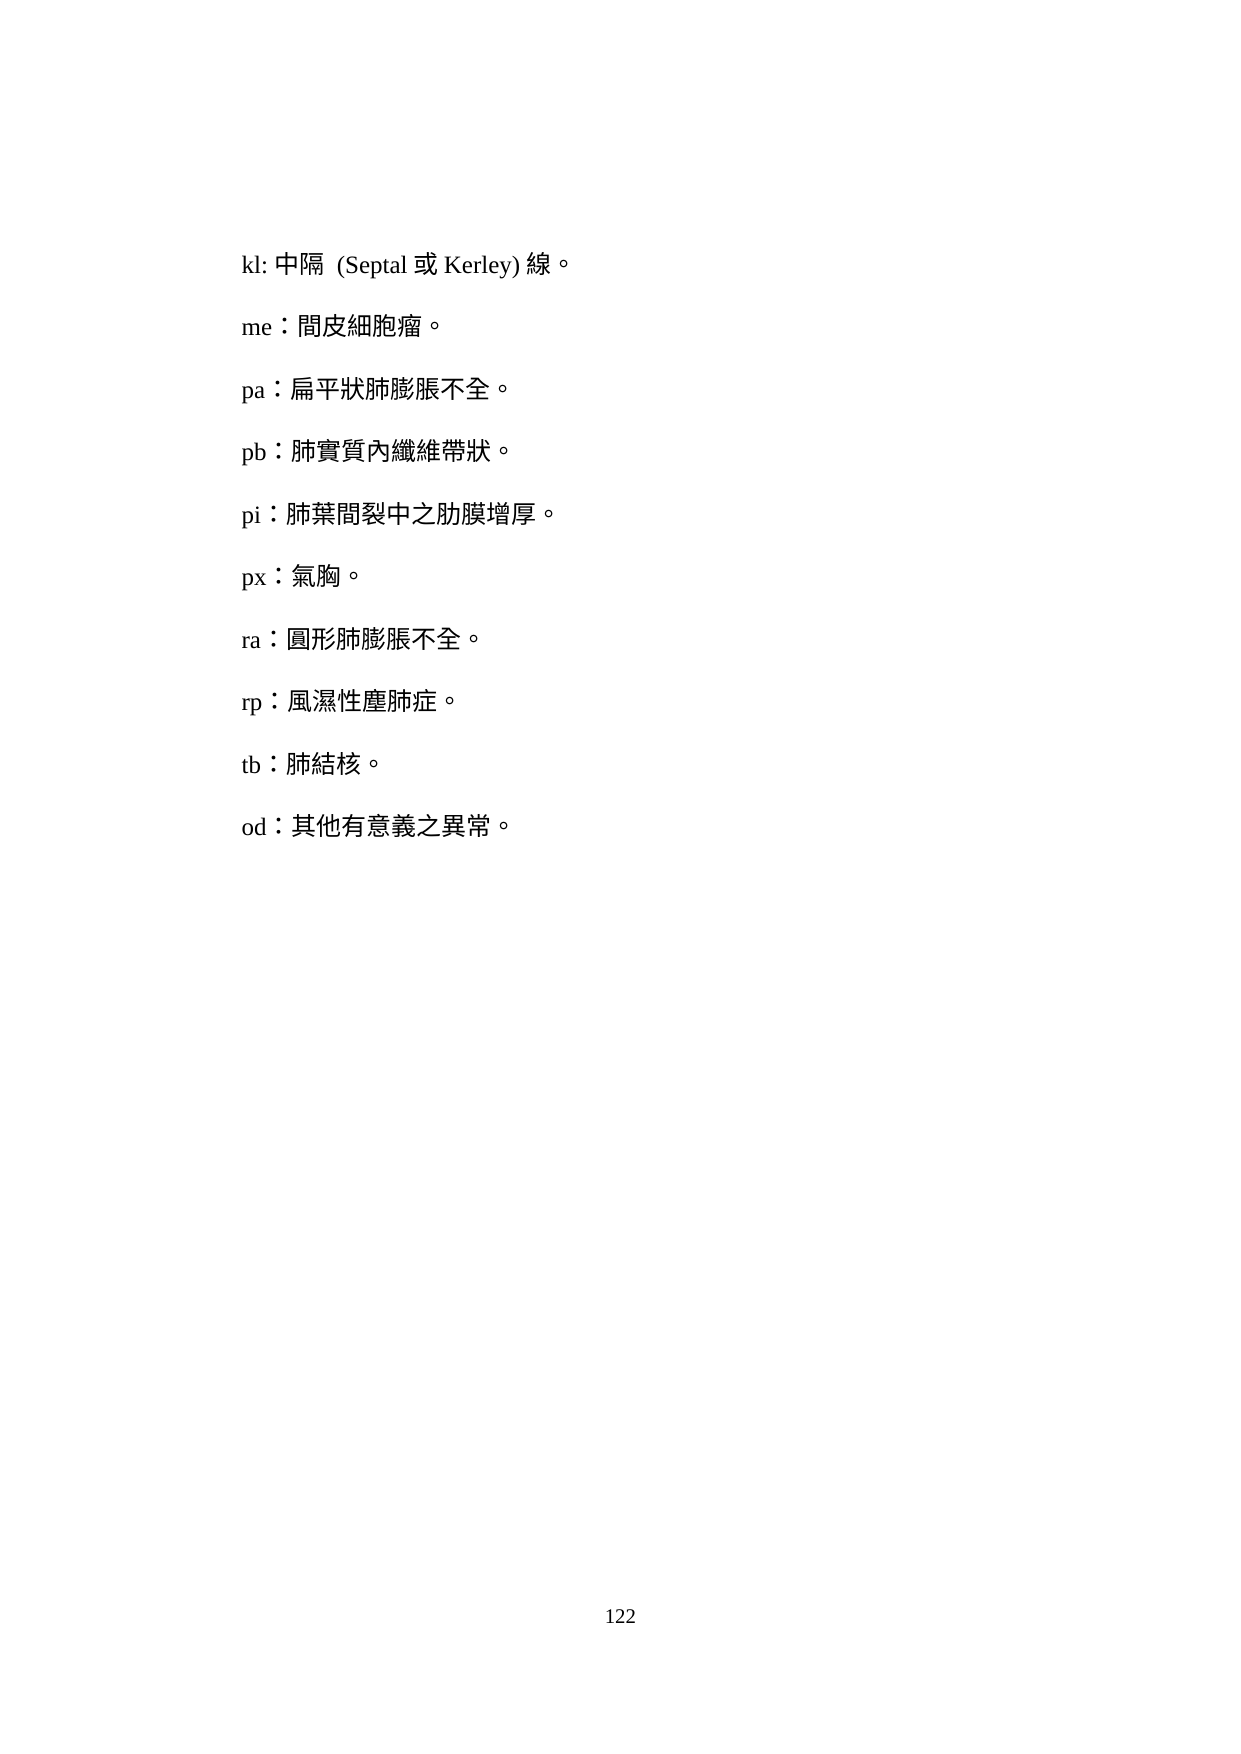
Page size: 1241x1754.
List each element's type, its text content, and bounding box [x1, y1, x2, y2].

text px：氣胸。 [148, 533, 1092, 596]
text pb：肺實質內纖維帶狀。 [148, 408, 1092, 471]
text ra：圓形肺膨脹不全。 [148, 596, 1092, 658]
text od：其他有意義之異常。 [148, 783, 1092, 846]
text me：間皮細胞瘤。 [148, 283, 1092, 346]
text tb：肺結核。 [148, 721, 1092, 783]
text rp：風濕性塵肺症。 [148, 658, 1092, 721]
text pa：扁平狀肺膨脹不全。 [148, 346, 1092, 408]
text kl: 中隔 (Septal 或Kerley) 線。 [148, 221, 1092, 283]
text pi：肺葉間裂中之肋膜增厚。 [148, 471, 1092, 533]
